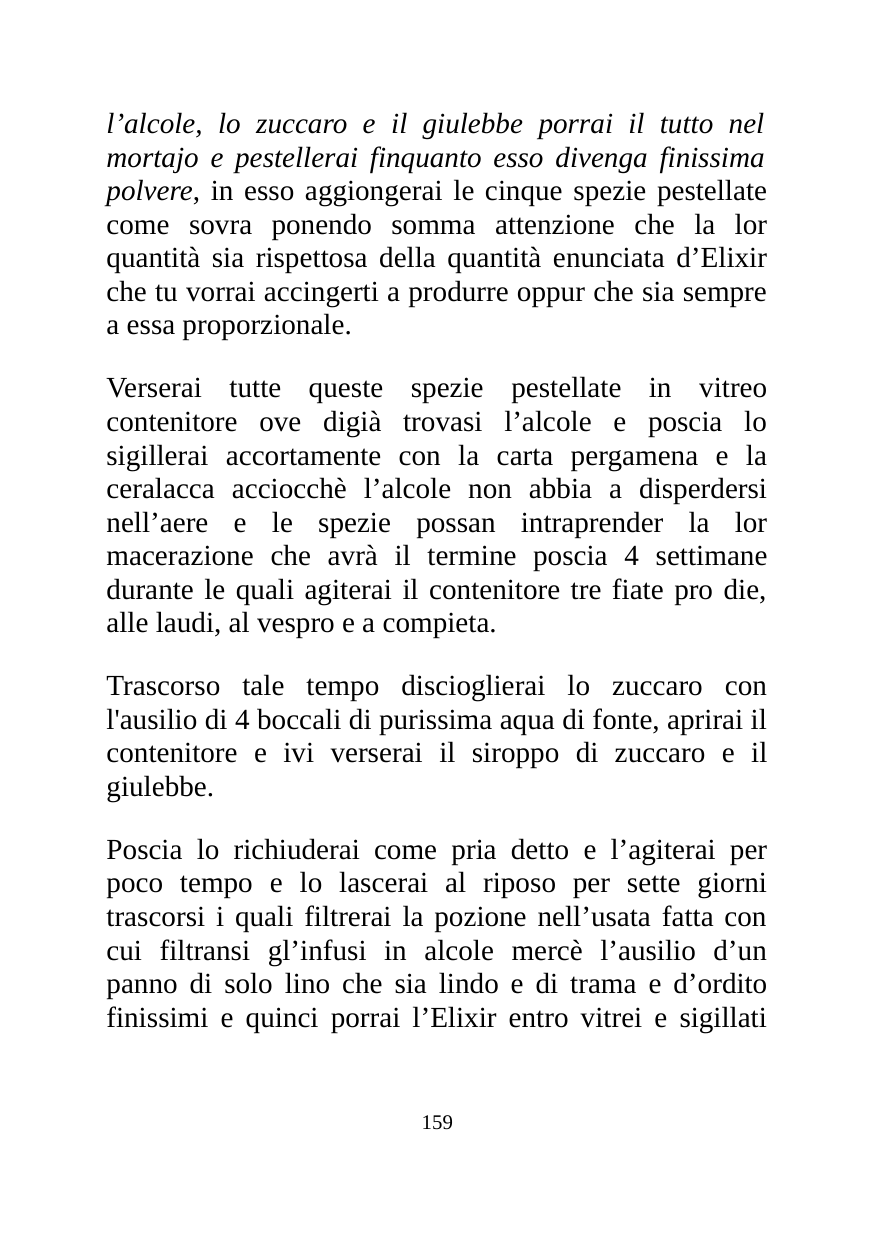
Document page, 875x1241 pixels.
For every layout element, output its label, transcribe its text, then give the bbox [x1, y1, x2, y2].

text Verserai tutte queste spezie pestellate in vitreo contenitore ove digià trovasi l’alcole e poscia lo sigillerai accortamente con la carta pergamena e la ceralacca acciocchè l’alcole non abbia a disperdersi nell’aere e le spezie possan intraprender la lor macerazione che avrà il termine poscia 4 settimane durante le quali agiterai il contenitore tre fiate pro die, alle laudi, al vespro e a compieta. [106, 371, 768, 639]
text Poscia lo richiuderai come pria detto e l’agiterai per poco tempo e lo lascerai al riposo per sette giorni trascorsi i quali filtrerai la pozione nell’usata fatta con cui filtransi gl’infusi in alcole mercè l’ausilio d’un panno di solo lino che sia lindo e di trama e d’ordito finissimi e quinci porrai l’Elixir entro vitrei e sigillati [106, 832, 768, 1033]
text Trascorso tale tempo discioglierai lo zuccaro con l'ausilio di 4 boccali di purissima aqua di fonte, aprirai il contenitore e ivi verserai il siroppo di zuccaro e il giulebbe. [106, 668, 768, 802]
text l’alcole, lo zuccaro e il giulebbe porrai il tutto nel mortajo e pestellerai finquanto esso divenga finissima polvere, in esso aggiongerai le cinque spezie pestellate come sovra ponendo somma attenzione che la lor quantità sia rispettosa della quantità enunciata d’Elixir che tu vorrai accingerti a produrre oppur che sia sempre a essa proporzionale. [106, 106, 768, 341]
